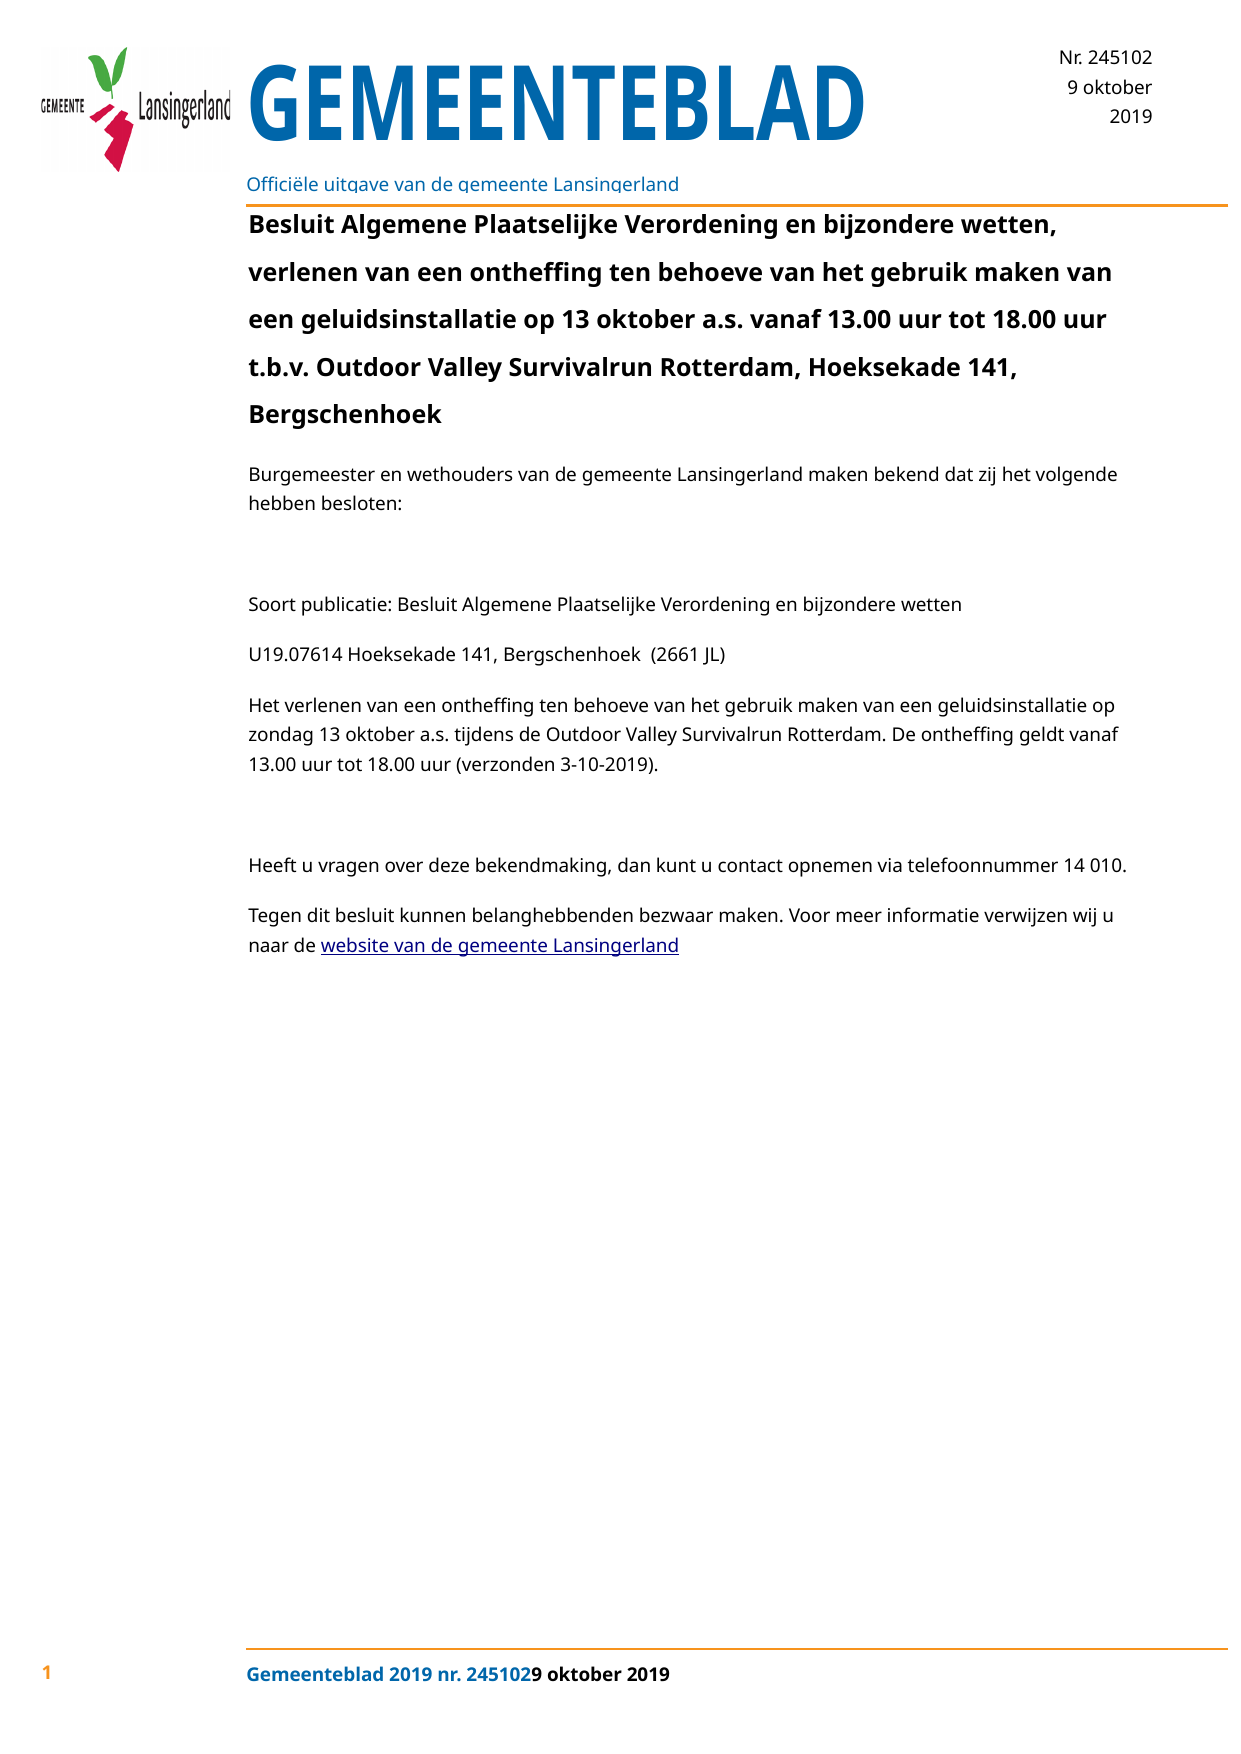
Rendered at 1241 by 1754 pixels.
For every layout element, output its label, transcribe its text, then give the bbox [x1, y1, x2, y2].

text Besluit Algemene Plaatselijke Verordening en bijzondere wetten, verlenen van een ontheffing ten behoeve van het gebruik maken van een geluidsinstallatie op 13 oktober a.s. vanaf 13.00 uur tot 18.00 uur t.b.v. Outdoor Valley Survivalrun Rotterdam, Hoeksekade 141, Bergschenhoek [248, 207, 1152, 431]
text Het verlenen van een ontheffing ten behoeve van het gebruik maken van een geluidsinstallatie op zondag 13 oktober a.s. tijdens de Outdoor Valley Survivalrun Rotterdam. De ontheffing geldt vanaf 13.00 uur tot 18.00 uur (verzonden 3-10-2019). [248, 692, 1152, 777]
picture [41, 47, 231, 172]
text Burgemeester en wethouders van de gemeente Lansingerland maken bekend dat zij het volgende hebben besloten: [248, 461, 1152, 516]
text Soort publicatie: Besluit Algemene Plaatselijke Verordening en bijzondere wetten [248, 591, 1152, 617]
text Heeft u vragen over deze bekendmaking, dan kunt u contact opnemen via telefoonnummer 14 010. [248, 852, 1152, 878]
text Tegen dit besluit kunnen belanghebbenden bezwaar maken. Voor meer informatie verwijzen wij u naar de website van de gemeente Lansingerland [248, 902, 1152, 958]
text U19.07614 Hoeksekade 141, Bergschenhoek (2661 JL) [248, 642, 1152, 667]
